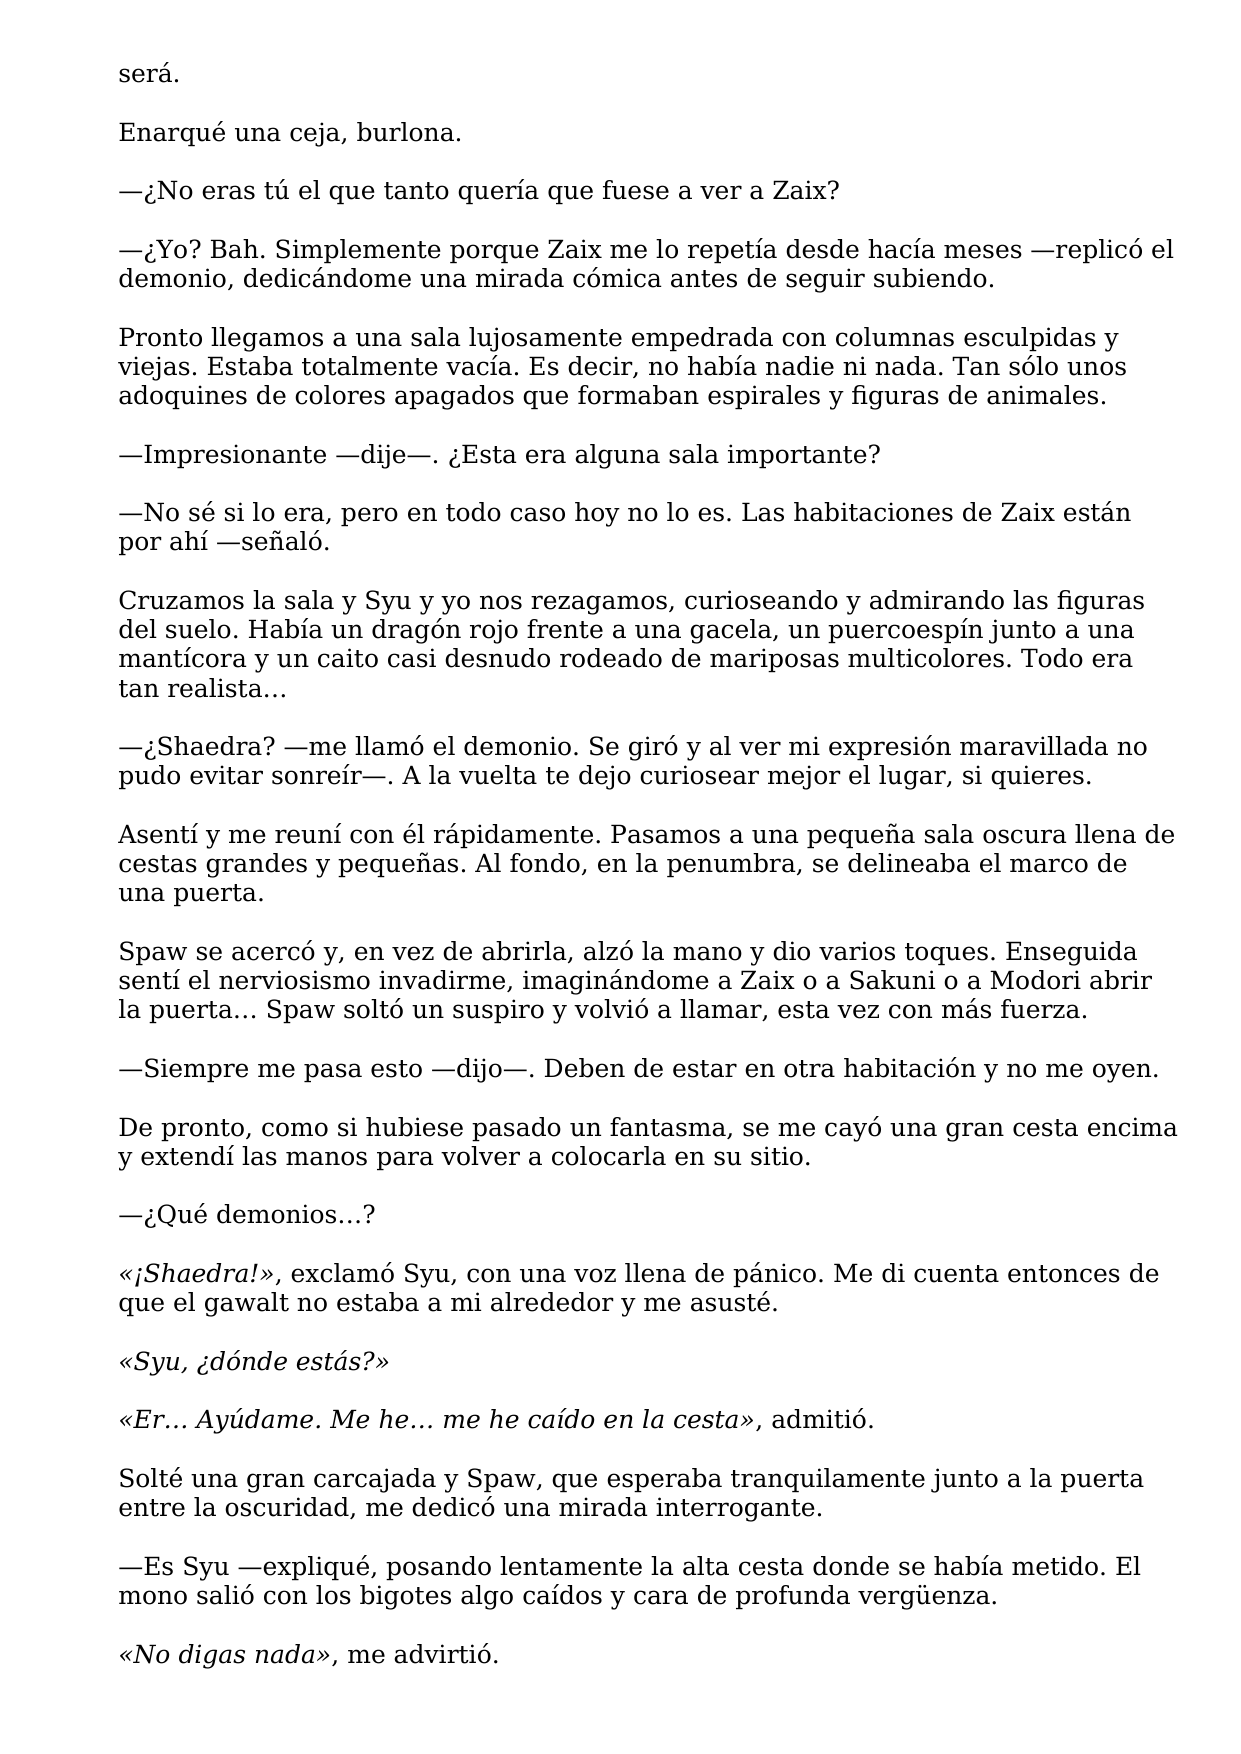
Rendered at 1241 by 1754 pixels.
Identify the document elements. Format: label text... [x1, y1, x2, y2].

text —¿Yo? Bah. Simplemente porque Zaix me lo repetía desde hacía meses —replicó el demonio, dedicándome una mirada cómica antes de seguir subiendo. [118, 235, 1181, 293]
text De pronto, como si hubiese pasado un fantasma, se me cayó una gran cesta encima y extendí las manos para volver a colocarla en su sitio. [118, 1113, 1181, 1171]
text —¿No eras tú el que tanto quería que fuese a ver a Zaix? [118, 176, 1181, 206]
text —¿Shaedra? —me llamó el demonio. Se giró y al ver mi expresión maravillada no pudo evitar sonreír—. A la vuelta te dejo curiosear mejor el lugar, si quieres. [118, 732, 1181, 791]
text Enarqué una ceja, burlona. [118, 118, 1181, 147]
text —¿Qué demonios…? [118, 1201, 1181, 1230]
text Cruzamos la sala y Syu y yo nos rezagamos, curioseando y admirando las figuras del suelo. Había un dragón rojo frente a una gacela, un puercoespín junto a una mantícora y un caito casi desnudo rodeado de mariposas multicolores. Todo era tan realista… [118, 586, 1181, 703]
text —Impresionante —dije—. ¿Esta era alguna sala importante? [118, 440, 1181, 469]
text Pronto llegamos a una sala lujosamente empedrada con columnas esculpidas y viejas. Estaba totalmente vacía. Es decir, no había nadie ni nada. Tan sólo unos adoquines de colores apagados que formaban espirales y figuras de animales. [118, 323, 1181, 410]
text Spaw se acercó y, en vez de abrirla, alzó la mano y dio varios toques. Enseguida sentí el nerviosismo invadirme, imaginándome a Zaix o a Sakuni o a Modori abrir la puerta… Spaw soltó un suspiro y volvió a llamar, esta vez con más fuerza. [118, 937, 1181, 1025]
text Asentí y me reuní con él rápidamente. Pasamos a una pequeña sala oscura llena de cestas grandes y pequeñas. Al fondo, en la penumbra, se delineaba el marco de una puerta. [118, 820, 1181, 908]
text «No digas nada», me advirtió. [118, 1640, 1181, 1669]
text —Siempre me pasa esto —dijo—. Deben de estar en otra habitación y no me oyen. [118, 1054, 1181, 1083]
text Solté una gran carcajada y Spaw, que esperaba tranquilamente junto a la puerta entre la oscuridad, me dedicó una mirada interrogante. [118, 1464, 1181, 1523]
text —Es Syu —expliqué, posando lentamente la alta cesta donde se había metido. El mono salió con los bigotes algo caídos y cara de profunda vergüenza. [118, 1552, 1181, 1611]
text «¡Shaedra!», exclamó Syu, con una voz llena de pánico. Me di cuenta entonces de que el gawalt no estaba a mi alrededor y me asusté. [118, 1259, 1181, 1318]
text será. [118, 59, 1181, 88]
text «Er… Ayúdame. Me he… me he caído en la cesta», admitió. [118, 1406, 1181, 1435]
text —No sé si lo era, pero en todo caso hoy no lo es. Las habitaciones de Zaix están por ahí —señaló. [118, 498, 1181, 557]
text «Syu, ¿dónde estás?» [118, 1347, 1181, 1376]
